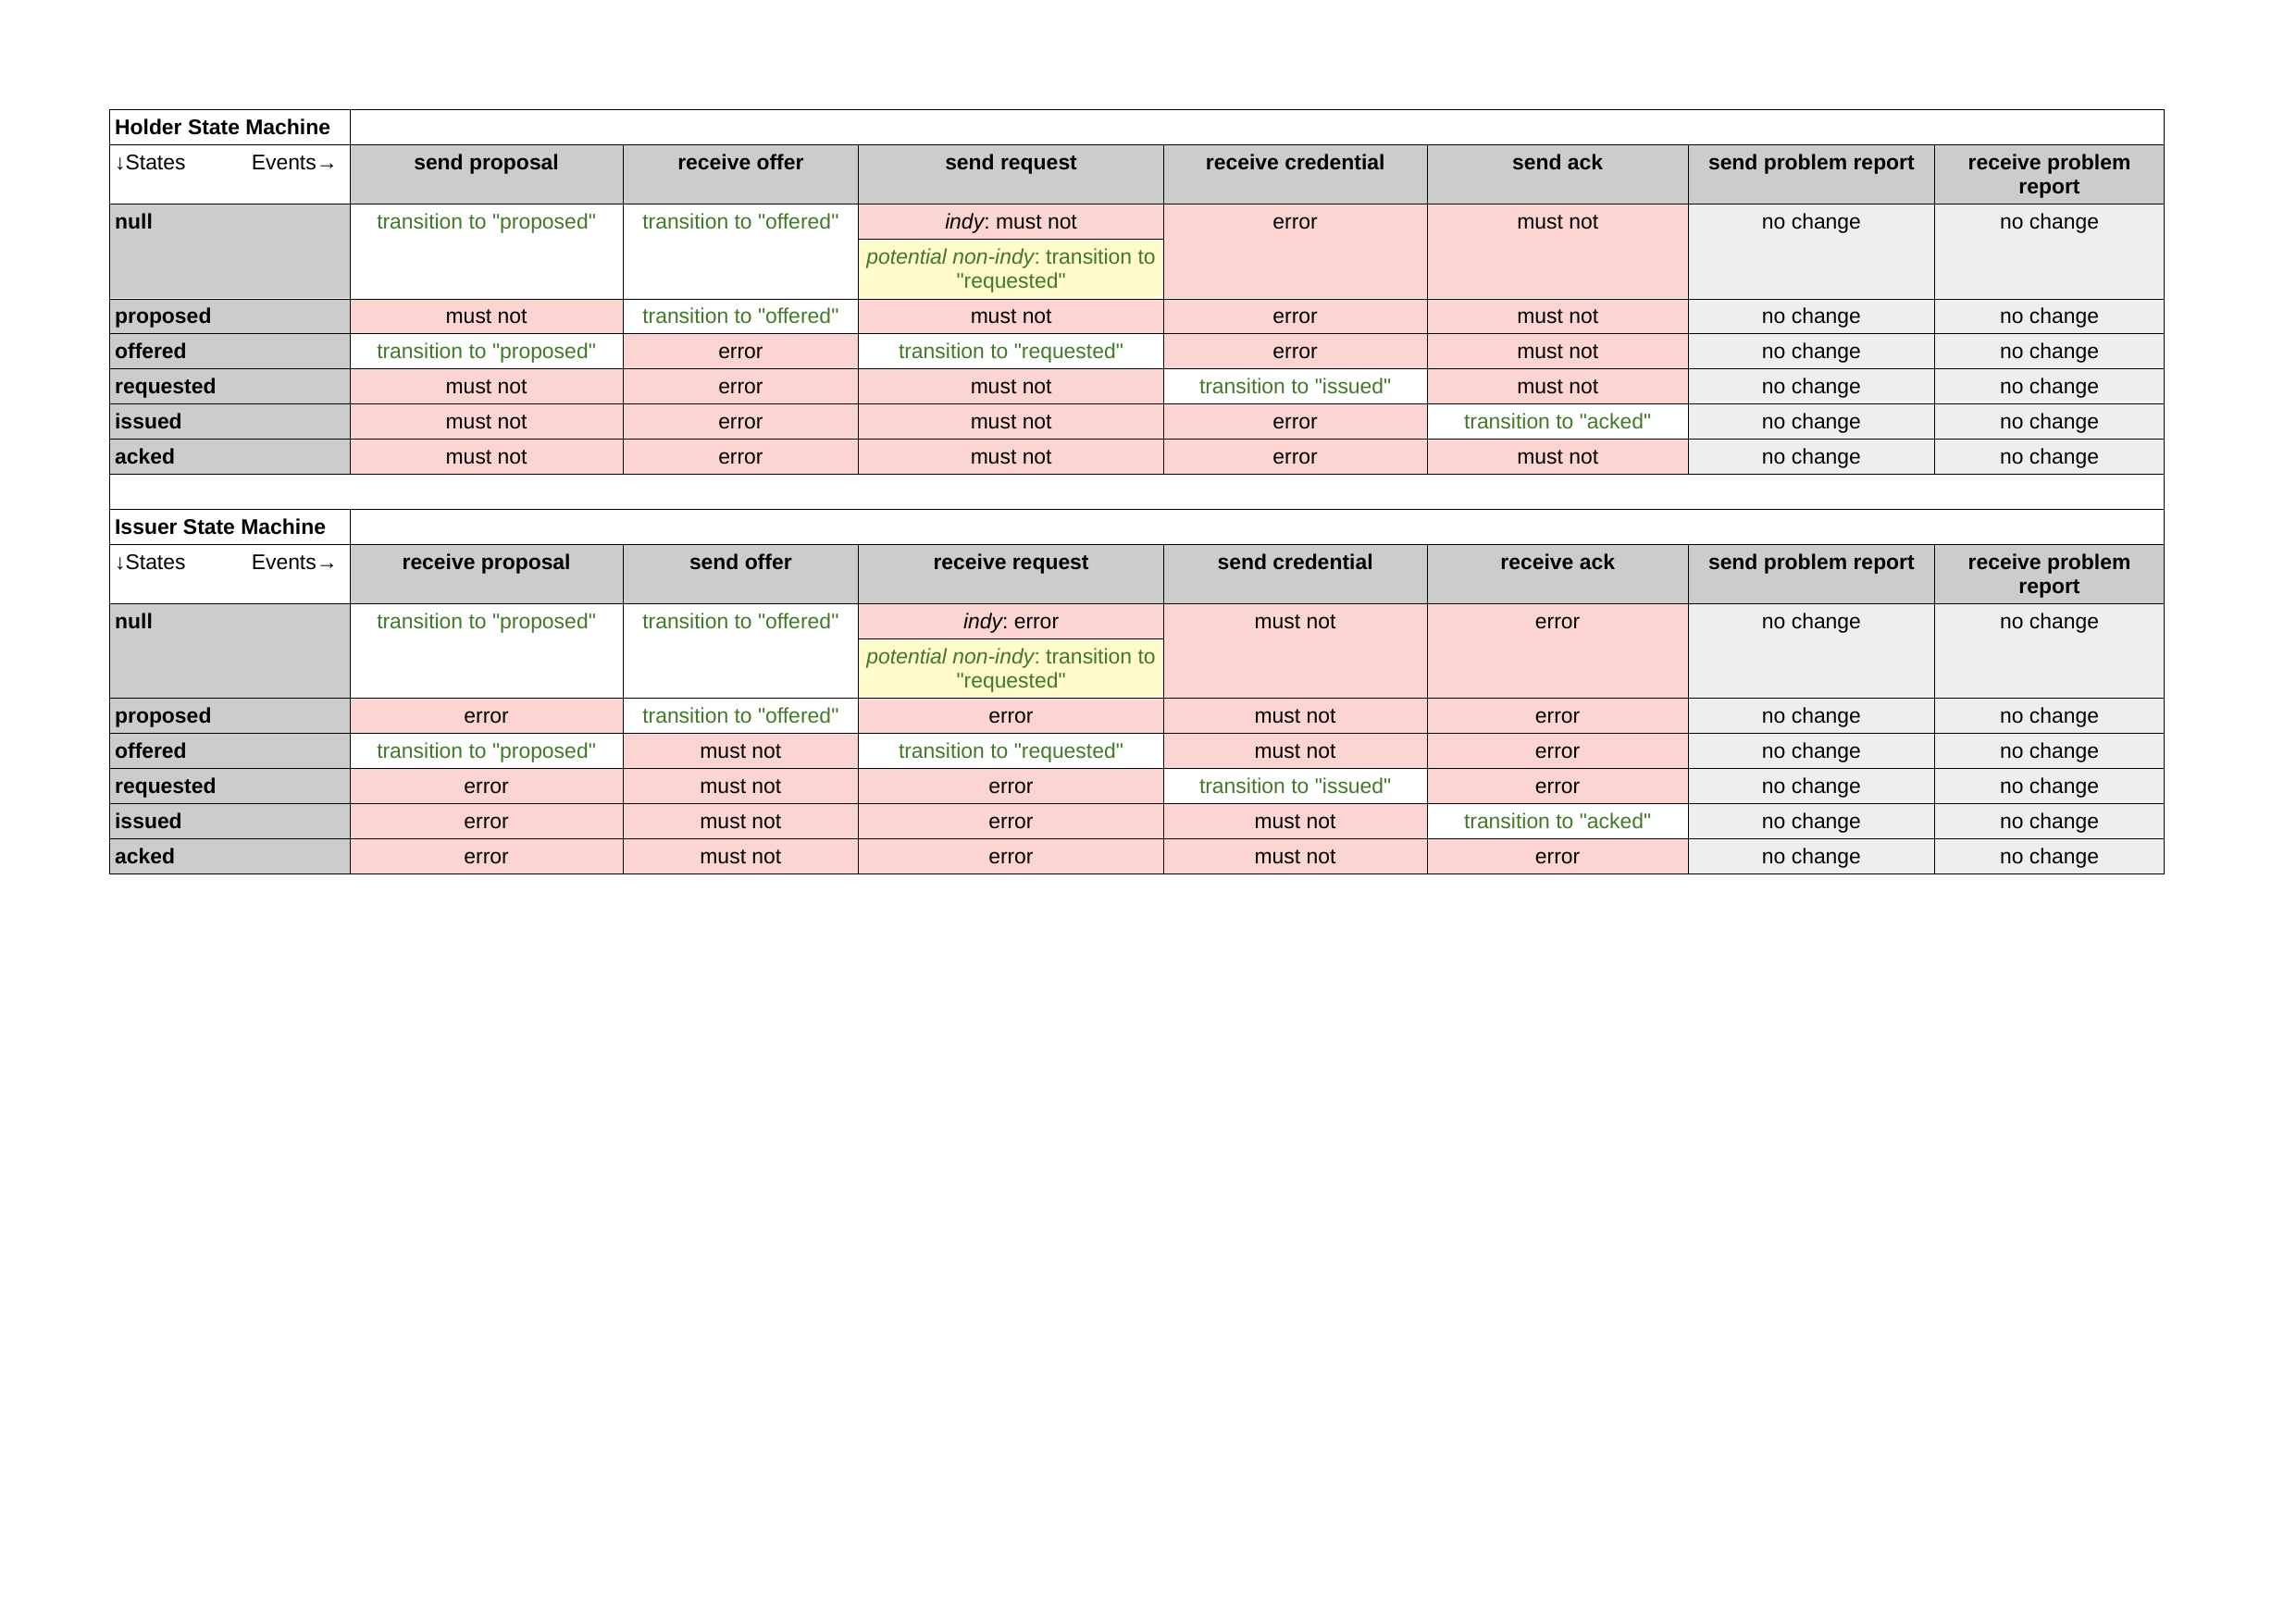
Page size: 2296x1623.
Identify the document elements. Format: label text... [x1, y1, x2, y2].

table_cell null [110, 604, 350, 698]
table_cell [1934, 510, 2164, 544]
table_cell error [1164, 204, 1427, 298]
table_cell no change [1935, 604, 2164, 698]
table_cell no change [1689, 699, 1934, 733]
table_cell [1427, 475, 1688, 509]
table_header [1934, 110, 2164, 144]
table_cell no change [1689, 204, 1934, 298]
table_cell error [351, 699, 623, 733]
table_cell receive request [859, 545, 1163, 603]
table_cell error [1428, 734, 1688, 768]
table_cell no change [1935, 734, 2164, 768]
table_cell requested [110, 369, 350, 403]
table_cell must not [624, 734, 858, 768]
table_cell must not [1164, 804, 1427, 838]
table_cell must not [351, 300, 623, 333]
table_cell error [351, 804, 623, 838]
table_cell must not [351, 369, 623, 403]
table_cell [350, 475, 623, 509]
table_cell transition to "issued" [1164, 369, 1427, 403]
table_cell must not [1428, 204, 1688, 298]
table_cell ↓States Events→ [110, 545, 350, 603]
table_cell [110, 475, 350, 509]
table_cell transition to "proposed" [351, 204, 623, 298]
table_cell no change [1689, 734, 1934, 768]
table_cell send offer [624, 545, 858, 603]
table_cell error [859, 839, 1163, 873]
table_cell issued [110, 404, 350, 439]
table_cell no change [1689, 300, 1934, 333]
table_header [351, 110, 623, 144]
table_cell indy: must not [859, 204, 1163, 239]
table_cell error [624, 404, 858, 439]
table_header [859, 110, 1163, 144]
table_header [623, 110, 858, 144]
table_cell receive ack [1428, 545, 1688, 603]
table_cell no change [1689, 334, 1934, 368]
table_cell [623, 475, 858, 509]
table_cell must not [859, 440, 1163, 474]
table_header [1427, 110, 1688, 144]
table_cell [1688, 510, 1934, 544]
table_cell send proposal [351, 145, 623, 204]
table_cell receive problem report [1935, 145, 2164, 204]
table_cell potential non-indy: transition to "requested" [859, 639, 1163, 698]
table_cell no change [1935, 369, 2164, 403]
table_cell error [624, 440, 858, 474]
table_cell requested [110, 769, 350, 803]
table_cell error [1164, 300, 1427, 333]
table_header [1163, 110, 1427, 144]
table_cell must not [1164, 604, 1427, 698]
table_cell no change [1689, 769, 1934, 803]
table_cell transition to "requested" [859, 334, 1163, 368]
table_cell no change [1689, 404, 1934, 439]
table_cell no change [1935, 404, 2164, 439]
table_cell must not [1428, 440, 1688, 474]
table_cell error [1164, 440, 1427, 474]
table_cell must not [1164, 734, 1427, 768]
table_cell offered [110, 734, 350, 768]
table_cell must not [351, 404, 623, 439]
table_cell error [1428, 839, 1688, 873]
table_cell [623, 510, 858, 544]
table_cell receive problem report [1935, 545, 2164, 603]
table_cell [859, 510, 1163, 544]
table_cell transition to "acked" [1428, 804, 1688, 838]
table_cell proposed [110, 699, 350, 733]
table_cell error [351, 839, 623, 873]
table_cell potential non-indy: transition to "requested" [859, 240, 1163, 298]
table_cell transition to "proposed" [351, 734, 623, 768]
table_cell receive proposal [351, 545, 623, 603]
table_cell must not [1428, 369, 1688, 403]
table_cell error [859, 769, 1163, 803]
table_cell must not [1164, 699, 1427, 733]
table_cell transition to "requested" [859, 734, 1163, 768]
table_cell no change [1935, 839, 2164, 873]
table_cell send credential [1164, 545, 1427, 603]
table_cell must not [624, 769, 858, 803]
table_cell Issuer State Machine [110, 510, 350, 544]
table_cell transition to "issued" [1164, 769, 1427, 803]
table_cell error [1164, 404, 1427, 439]
table_cell error [351, 769, 623, 803]
table_cell transition to "proposed" [351, 334, 623, 368]
table_cell error [624, 334, 858, 368]
table_cell no change [1935, 440, 2164, 474]
table_cell no change [1935, 769, 2164, 803]
table_cell no change [1935, 804, 2164, 838]
table_cell null [110, 204, 350, 298]
table_cell [859, 475, 1163, 509]
table_cell send request [859, 145, 1163, 204]
table_cell transition to "offered" [624, 604, 858, 698]
table_cell must not [1428, 334, 1688, 368]
table_header [1688, 110, 1934, 144]
table_cell no change [1689, 440, 1934, 474]
table_cell [1688, 475, 1934, 509]
table_cell receive offer [624, 145, 858, 204]
table_cell must not [859, 300, 1163, 333]
table_cell acked [110, 440, 350, 474]
table_header Holder State Machine [110, 110, 350, 144]
table_cell no change [1935, 699, 2164, 733]
table_cell [1163, 510, 1427, 544]
table_cell must not [351, 440, 623, 474]
table_cell error [1428, 699, 1688, 733]
table_cell transition to "offered" [624, 300, 858, 333]
table_cell transition to "acked" [1428, 404, 1688, 439]
table_cell [1934, 475, 2164, 509]
table_cell acked [110, 839, 350, 873]
table_cell must not [859, 369, 1163, 403]
table_cell send problem report [1689, 145, 1934, 204]
table_cell send problem report [1689, 545, 1934, 603]
table_cell indy: error [859, 604, 1163, 638]
table_cell [1163, 475, 1427, 509]
table_cell transition to "offered" [624, 699, 858, 733]
table_cell must not [624, 839, 858, 873]
table_cell issued [110, 804, 350, 838]
table_cell offered [110, 334, 350, 368]
table_cell [1427, 510, 1688, 544]
table_cell error [1428, 769, 1688, 803]
table_cell no change [1935, 334, 2164, 368]
table_cell transition to "proposed" [351, 604, 623, 698]
table_cell no change [1935, 204, 2164, 298]
table_cell no change [1689, 369, 1934, 403]
table_cell error [624, 369, 858, 403]
table_cell ↓States Events→ [110, 145, 350, 204]
table_cell must not [859, 404, 1163, 439]
table_cell send ack [1428, 145, 1688, 204]
table_cell receive credential [1164, 145, 1427, 204]
table_cell no change [1935, 300, 2164, 333]
table_cell error [1428, 604, 1688, 698]
table_cell must not [1428, 300, 1688, 333]
table_cell [351, 510, 623, 544]
table_cell no change [1689, 804, 1934, 838]
table_cell proposed [110, 300, 350, 333]
table_cell no change [1689, 604, 1934, 698]
table_cell error [859, 699, 1163, 733]
table_cell must not [624, 804, 858, 838]
table_cell transition to "offered" [624, 204, 858, 298]
table_cell no change [1689, 839, 1934, 873]
table_cell error [859, 804, 1163, 838]
table_cell error [1164, 334, 1427, 368]
table_cell must not [1164, 839, 1427, 873]
